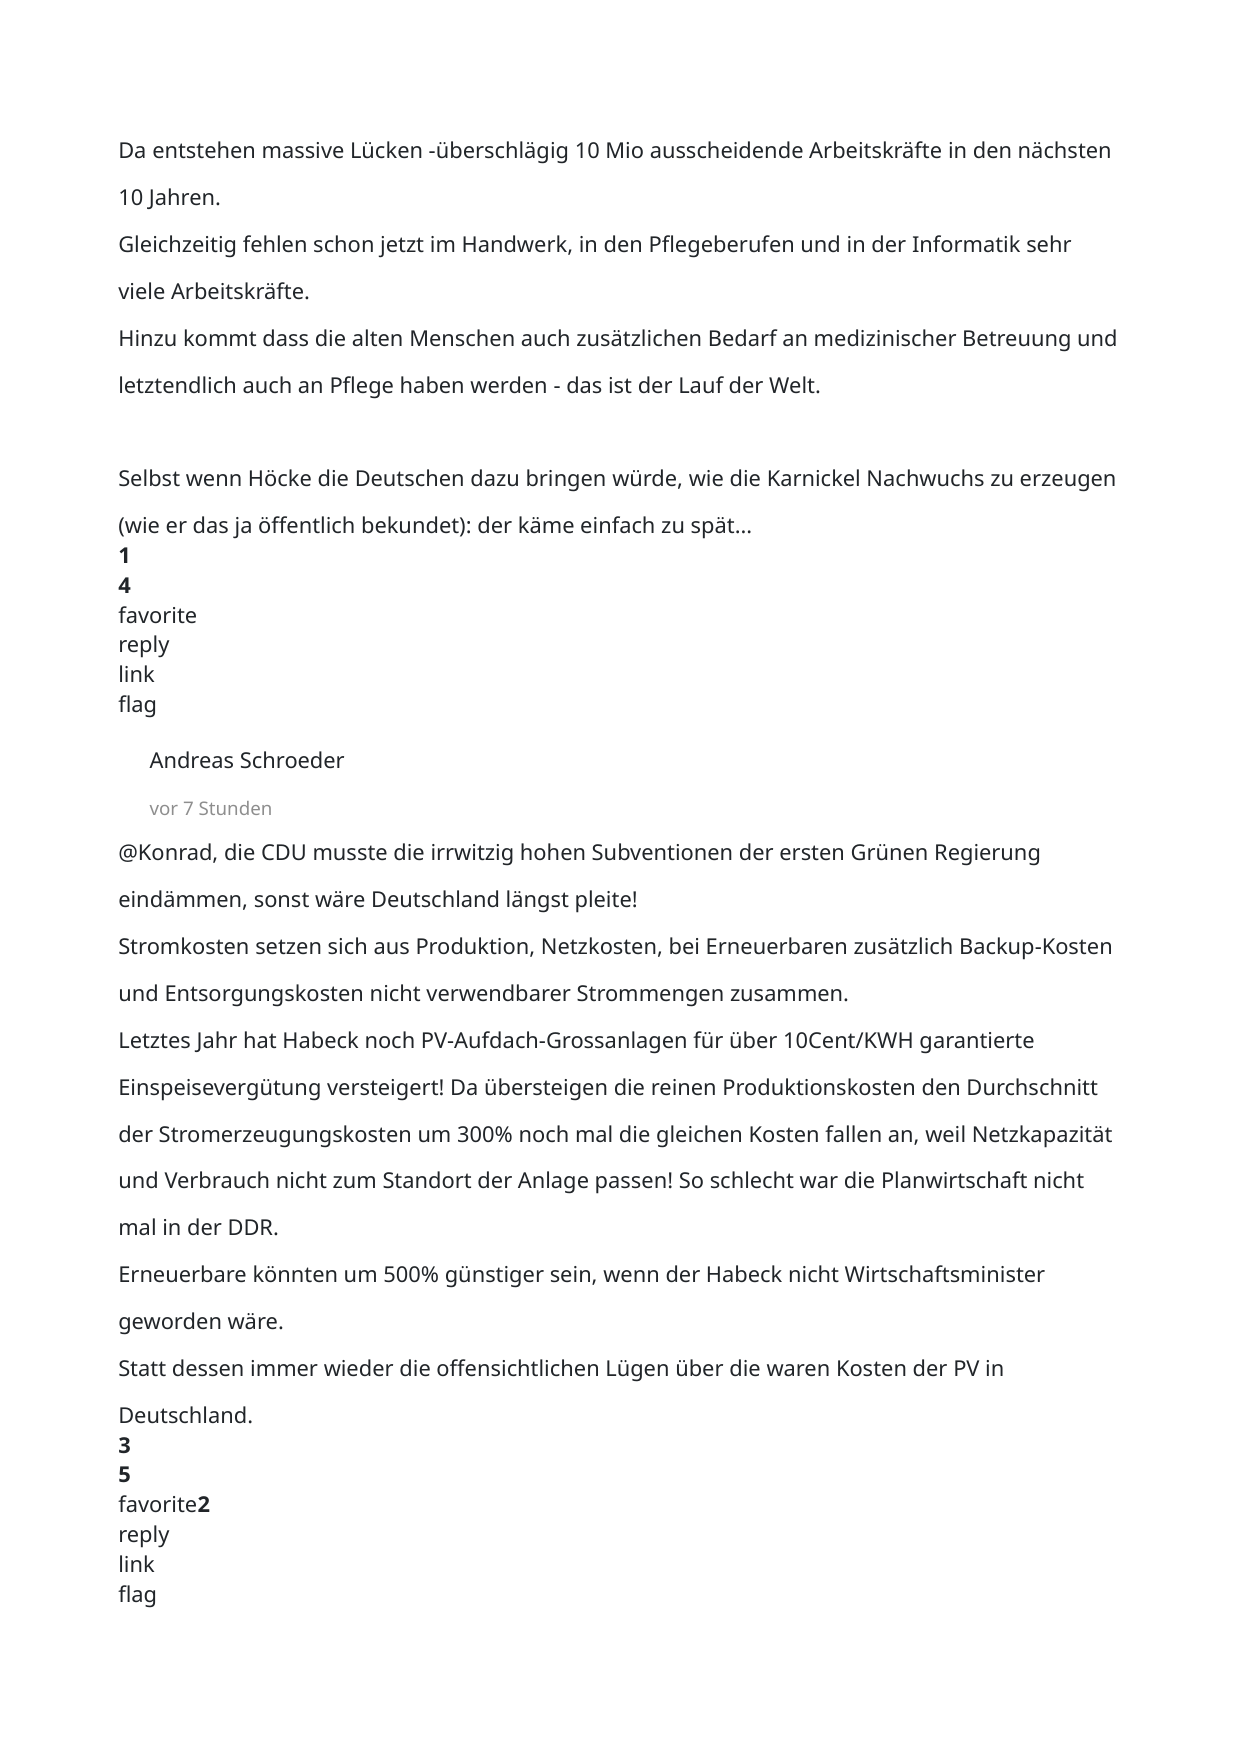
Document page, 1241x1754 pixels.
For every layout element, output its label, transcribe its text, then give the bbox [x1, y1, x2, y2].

text flag [118, 689, 1122, 719]
text Da entstehen massive Lücken -überschlägig 10 Mio ausscheidende Arbeitskräfte in den nächsten 10 Jahren. Gleichzeitig fehlen schon jetzt im Handwerk, in den Pflegeberufen und in der Informatik sehr viele Arbeitskräfte. Hinzu kommt dass die alten Menschen auch zusätzlichen Bedarf an medizinischer Betreuung und letztendlich auch an Pflege haben werden - das ist der Lauf der Welt. Selbst wenn Höcke die Deutschen dazu bringen würde, wie die Karnickel Nachwuchs zu erzeugen (wie er das ja öffentlich bekundet): der käme einfach zu spät... [118, 118, 1122, 540]
text 3 [118, 1430, 1122, 1459]
text favorite2 [118, 1489, 1122, 1519]
text reply [118, 1519, 1122, 1549]
text 4 [118, 570, 1122, 599]
text link [118, 1549, 1122, 1579]
text favorite [118, 599, 1122, 629]
text reply [118, 629, 1122, 659]
text @Konrad, die CDU musste die irrwitzig hohen Subventionen der ersten Grünen Regierung eindämmen, sonst wäre Deutschland längst pleite! Stromkosten setzen sich aus Produktion, Netzkosten, bei Erneuerbaren zusätzlich Backup-Kosten und Entsorgungskosten nicht verwendbarer Strommengen zusammen. Letztes Jahr hat Habeck noch PV-Aufdach-Grossanlagen für über 10Cent/KWH garantierte Einspeisevergütung versteigert! Da übersteigen die reinen Produktionskosten den Durchschnitt der Stromerzeugungskosten um 300% noch mal die gleichen Kosten fallen an, weil Netzkapazität und Verbrauch nicht zum Standort der Anlage passen! So schlecht war die Planwirtschaft nicht mal in der DDR. Erneuerbare könnten um 500% günstiger sein, wenn der Habeck nicht Wirtschaftsminister geworden wäre. Statt dessen immer wieder die offensichtlichen Lügen über die waren Kosten der PV in Deutschland. [118, 820, 1122, 1430]
text Andreas Schroeder [149, 734, 1114, 775]
text flag [118, 1579, 1122, 1608]
text link [118, 659, 1122, 689]
text vor 7 Stunden [149, 791, 1122, 820]
text 5 [118, 1459, 1122, 1489]
text 1 [118, 540, 1122, 570]
